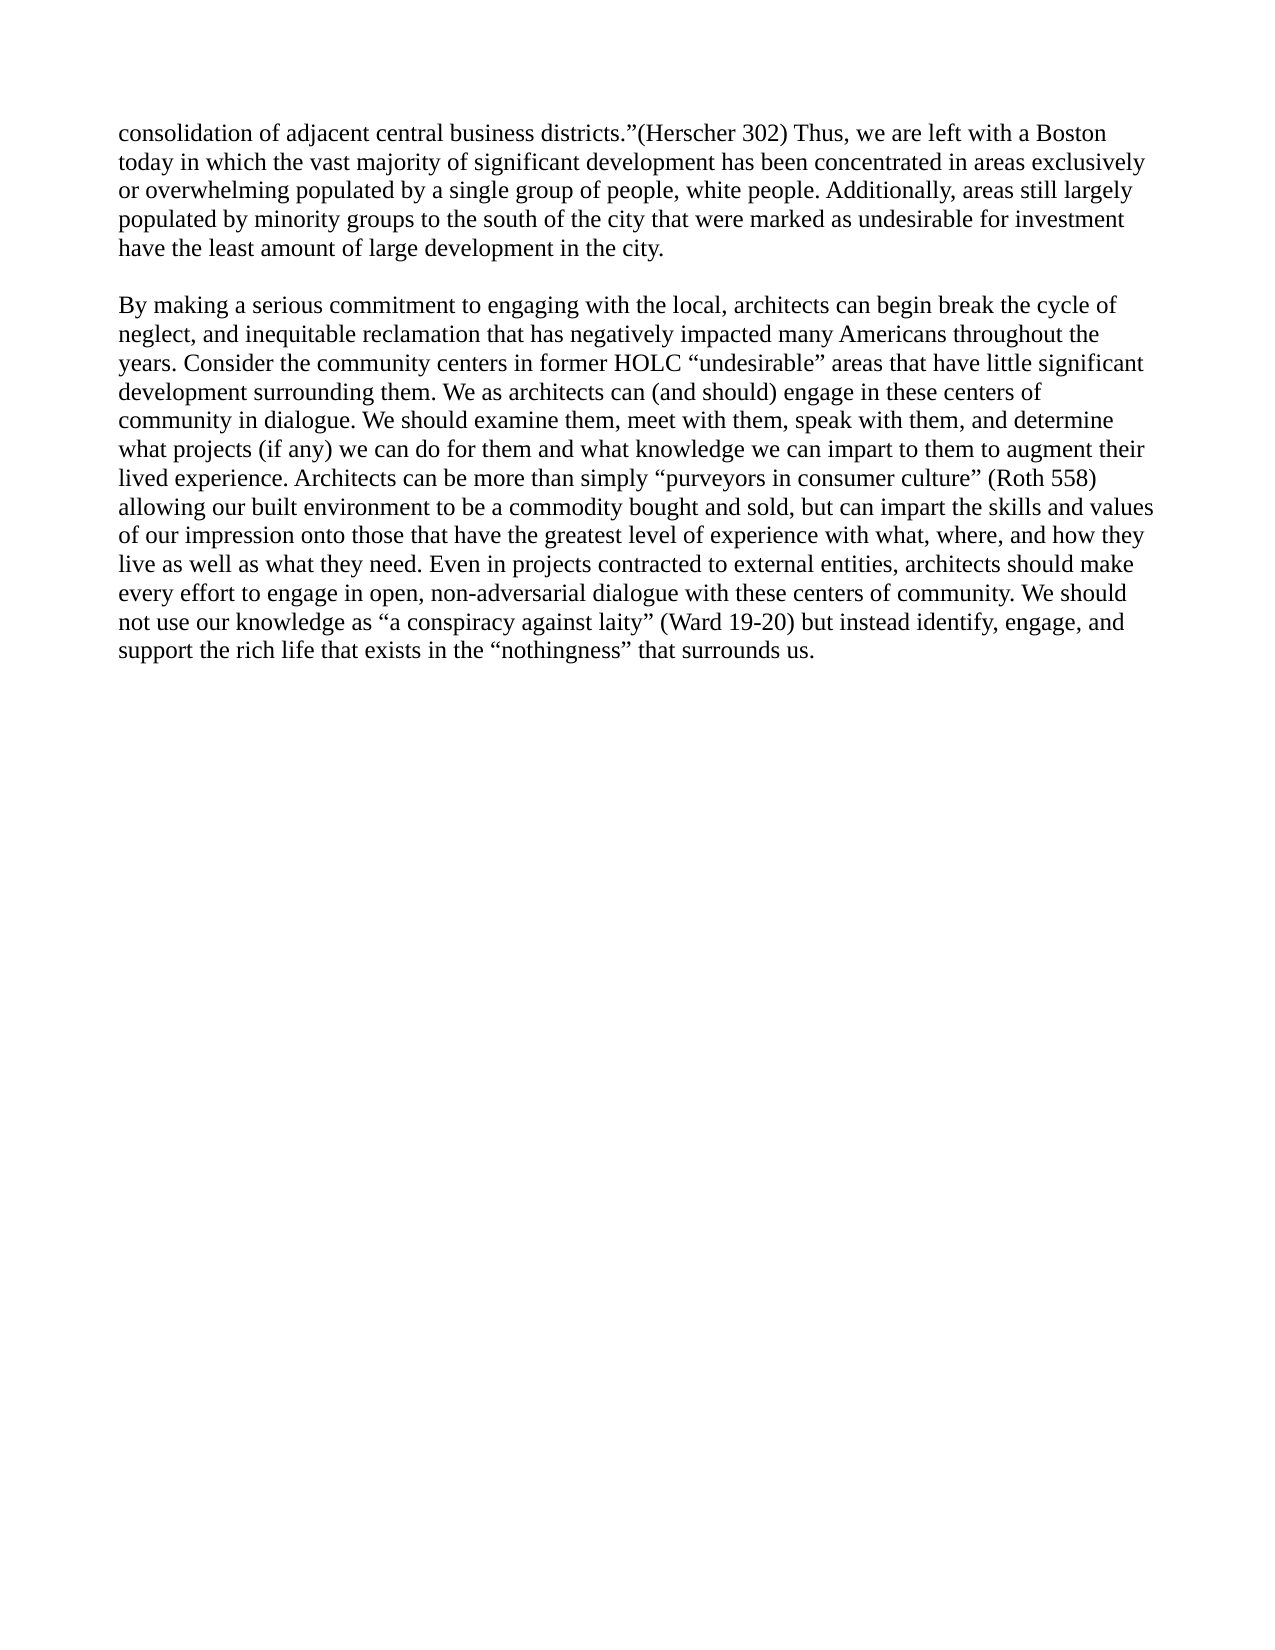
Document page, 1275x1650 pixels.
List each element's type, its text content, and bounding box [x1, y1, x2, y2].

text By making a serious commitment to engaging with the local, architects can begin break the cycle of neglect, and inequitable reclamation that has negatively impacted many Americans throughout the years. Consider the community centers in former HOLC “undesirable” areas that have little significant development surrounding them. We as architects can (and should) engage in these centers of community in dialogue. We should examine them, meet with them, speak with them, and determine what projects (if any) we can do for them and what knowledge we can impart to them to augment their lived experience. Architects can be more than simply “purveyors in consumer culture” (Roth 558) allowing our built environment to be a commodity bought and sold, but can impart the skills and values of our impression onto those that have the greatest level of experience with what, where, and how they live as well as what they need. Even in projects contracted to external entities, architects should make every effort to engage in open, non-adversarial dialogue with these centers of community. We should not use our knowledge as “a conspiracy against laity” (Ward 19-20) but instead identify, engage, and support the rich life that exists in the “nothingness” that surrounds us. [118, 291, 1157, 664]
text consolidation of adjacent central business districts.”(Herscher 302) Thus, we are left with a Boston today in which the vast majority of significant development has been concentrated in areas exclusively or overwhelming populated by a single group of people, white people. Additionally, areas still largely populated by minority groups to the south of the city that were marked as undesirable for investment have the least amount of large development in the city. [118, 118, 1157, 262]
